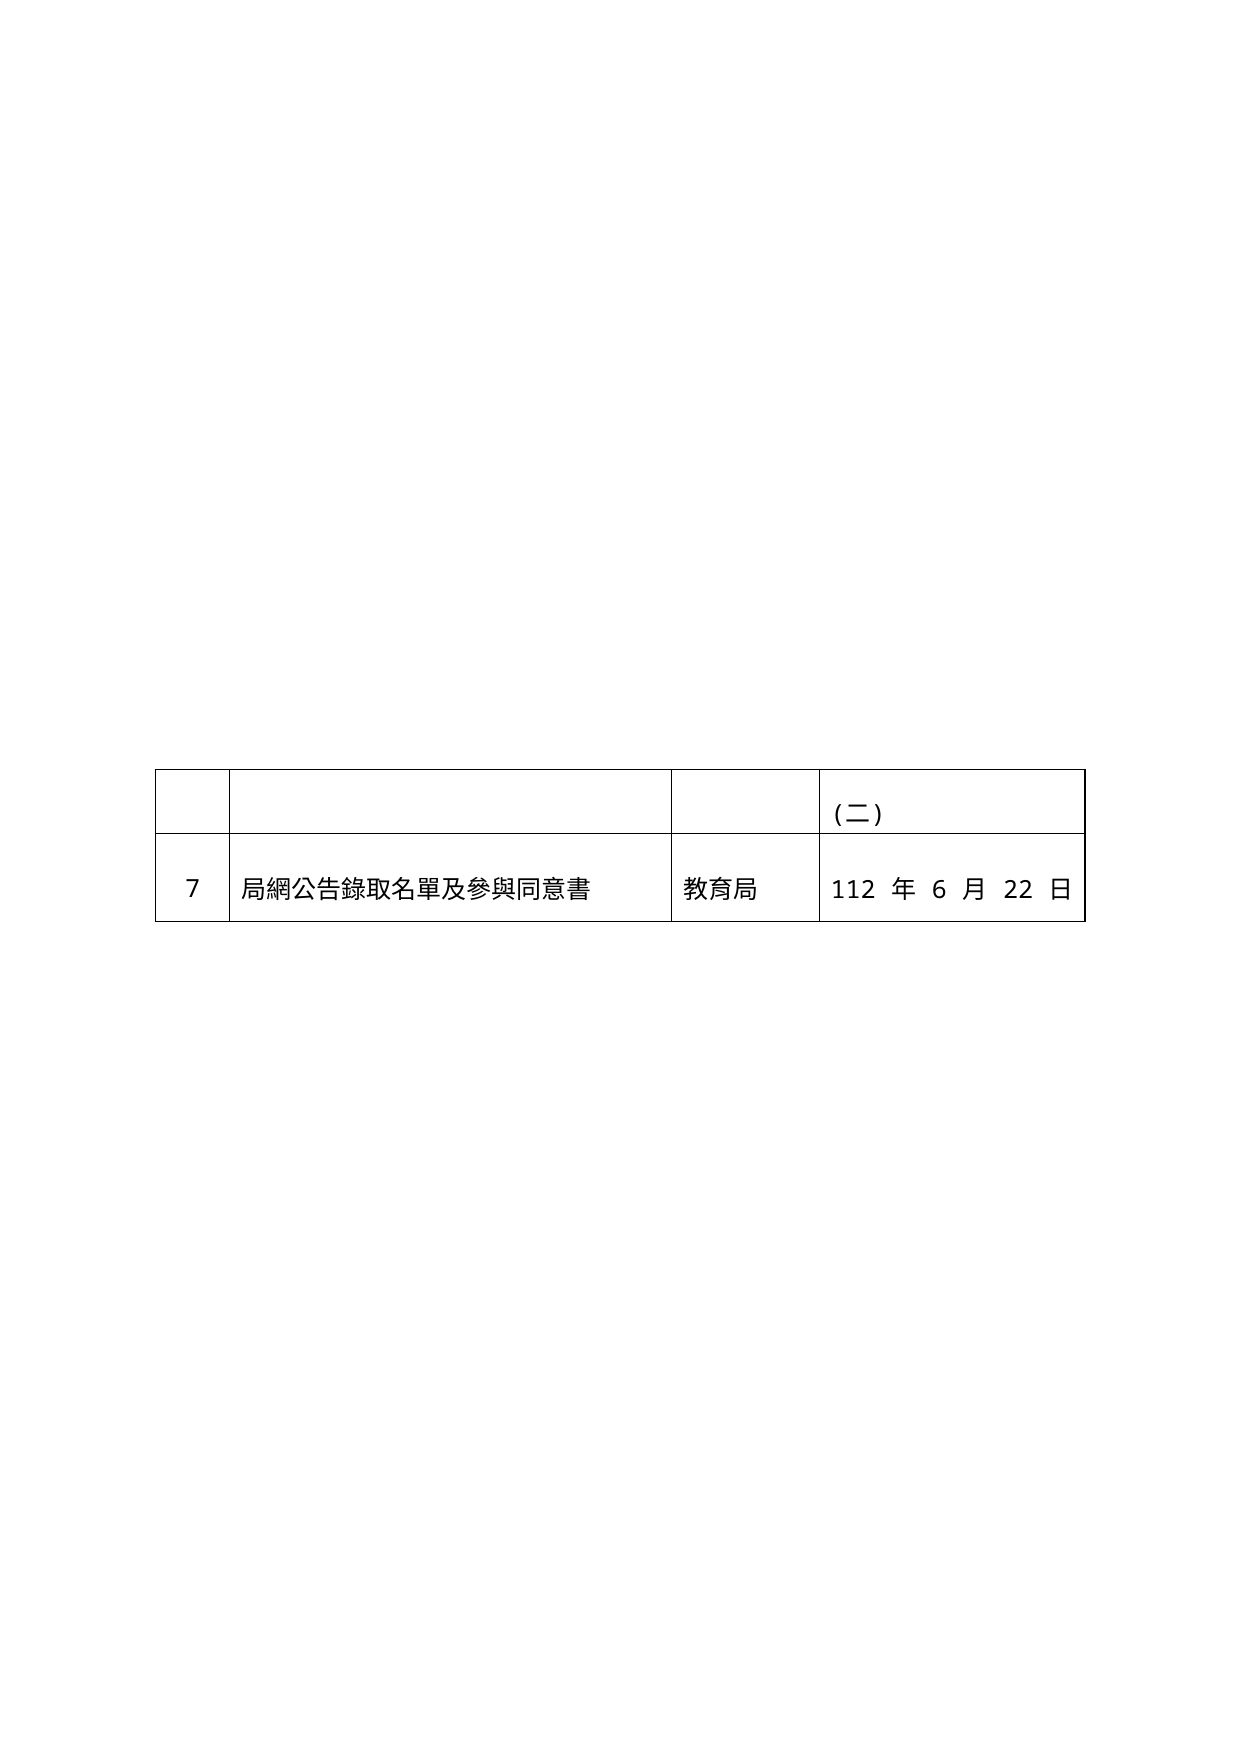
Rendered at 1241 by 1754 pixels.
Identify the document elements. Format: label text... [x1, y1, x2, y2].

table_cell [230, 770, 671, 832]
table_cell (二) [820, 770, 1084, 832]
table_cell 7 [156, 834, 229, 921]
table_cell [156, 770, 229, 832]
table_cell 教育局 [672, 834, 819, 921]
table_cell [672, 770, 819, 832]
table_cell 局網公告錄取名單及參與同意書 [230, 834, 671, 921]
table_cell 112年6月22日 [820, 834, 1084, 921]
